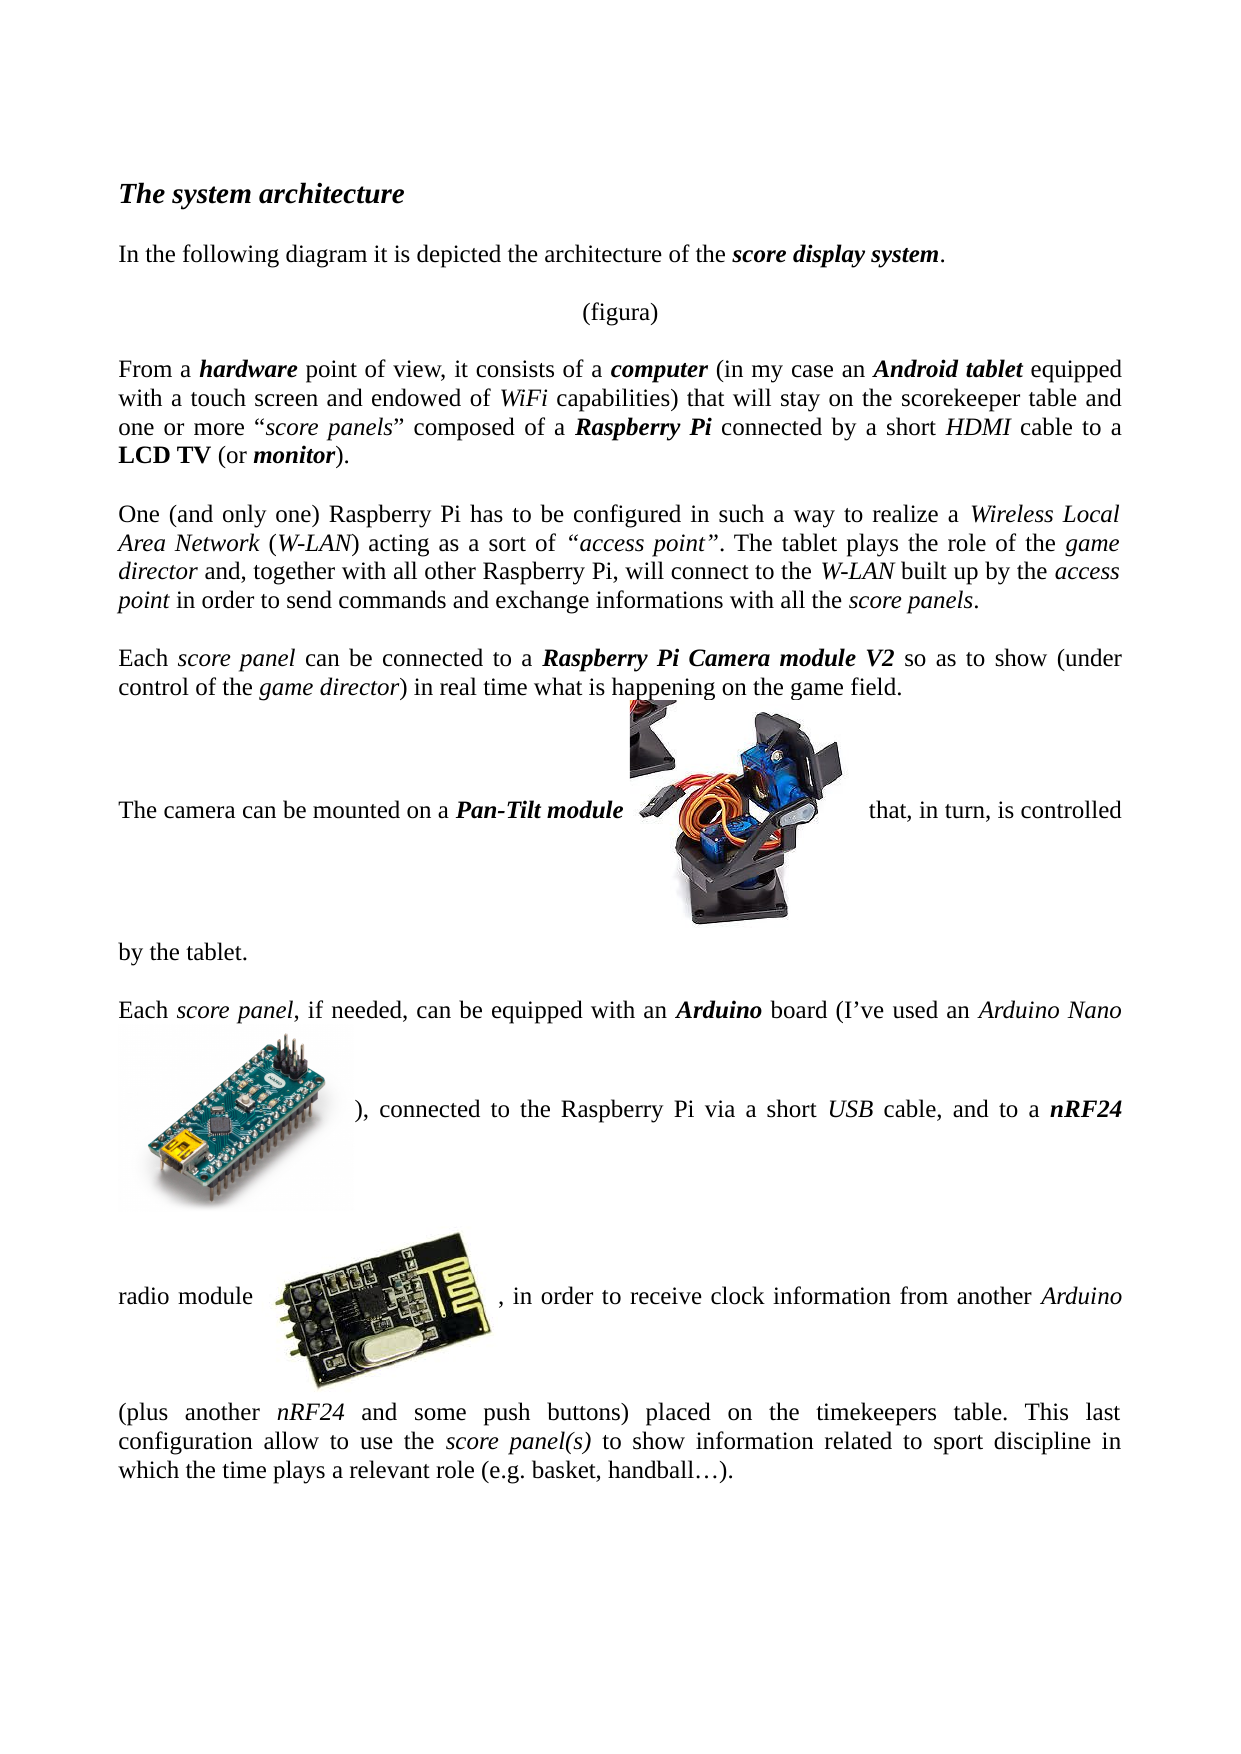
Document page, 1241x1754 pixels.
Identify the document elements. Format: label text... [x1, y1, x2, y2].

text One (and only one) Raspberry Pi has to be configured in such a way to realize a Wireless Local Area Network (W-LAN) acting as a sort of “access point”. The tablet plays the role of the game director and, together with all other Raspberry Pi, will connect to the W-LAN built up by the access point in order to send commands and exchange informations with all the score panels. [118, 499, 1122, 614]
text The camera can be mounted on a Pan-Tilt module that, in turn, is controlled by the tablet. [118, 701, 1122, 966]
text The system architecture [118, 176, 1122, 210]
text Each score panel can be connected to a Raspberry Pi Camera module V2 so as to show (under control of the game director) in real time what is happening on the game field. [118, 643, 1122, 701]
text (figura) [118, 297, 1122, 326]
text From a hardware point of view, it consists of a computer (in my case an Android tablet equipped with a touch screen and endowed of WiFi capabilities) that will stay on the scorekeeper table and one or more “score panels” composed of a Raspberry Pi connected by a short HDMI cable to a LCD TV (or monitor). [118, 354, 1122, 469]
text Each score panel, if needed, can be equipped with an Arduino board (I’ve used an Arduino Nano ), connected to the Raspberry Pi via a short USB cable, and to a nRF24 radio module , in order to receive clock information from another Arduino (plus another nRF24 and some push buttons) placed on the timekeepers table. This last configuration allow to use the score panel(s) to show information related to sport discipline in which the time plays a relevant role (e.g. basket, handball…). [118, 995, 1122, 1483]
text In the following diagram it is depicted the architecture of the score display system. [118, 239, 1122, 268]
picture [629, 700, 863, 938]
picture [118, 1024, 498, 1398]
